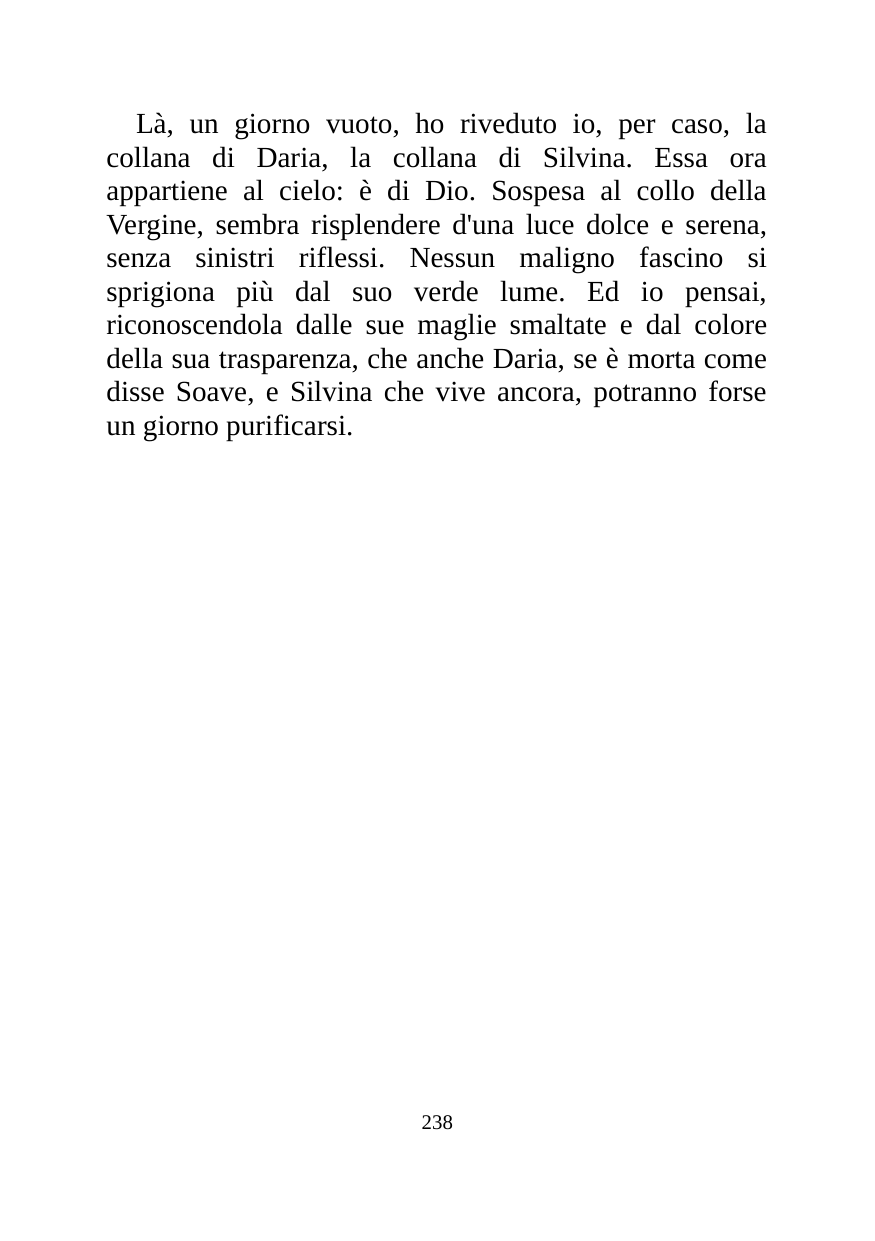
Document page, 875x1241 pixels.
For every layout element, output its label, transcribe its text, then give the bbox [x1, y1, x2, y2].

text Là, un giorno vuoto, ho riveduto io, per caso, la collana di Daria, la collana di Silvina. Essa ora appartiene al cielo: è di Dio. Sospesa al collo della Vergine, sembra risplendere d'una luce dolce e serena, senza sinistri riflessi. Nessun maligno fascino si sprigiona più dal suo verde lume. Ed io pensai, riconoscendola dalle sue maglie smaltate e dal colore della sua trasparenza, che anche Daria, se è morta come disse Soave, e Silvina che vive ancora, potranno forse un giorno purificarsi. [106, 106, 768, 442]
